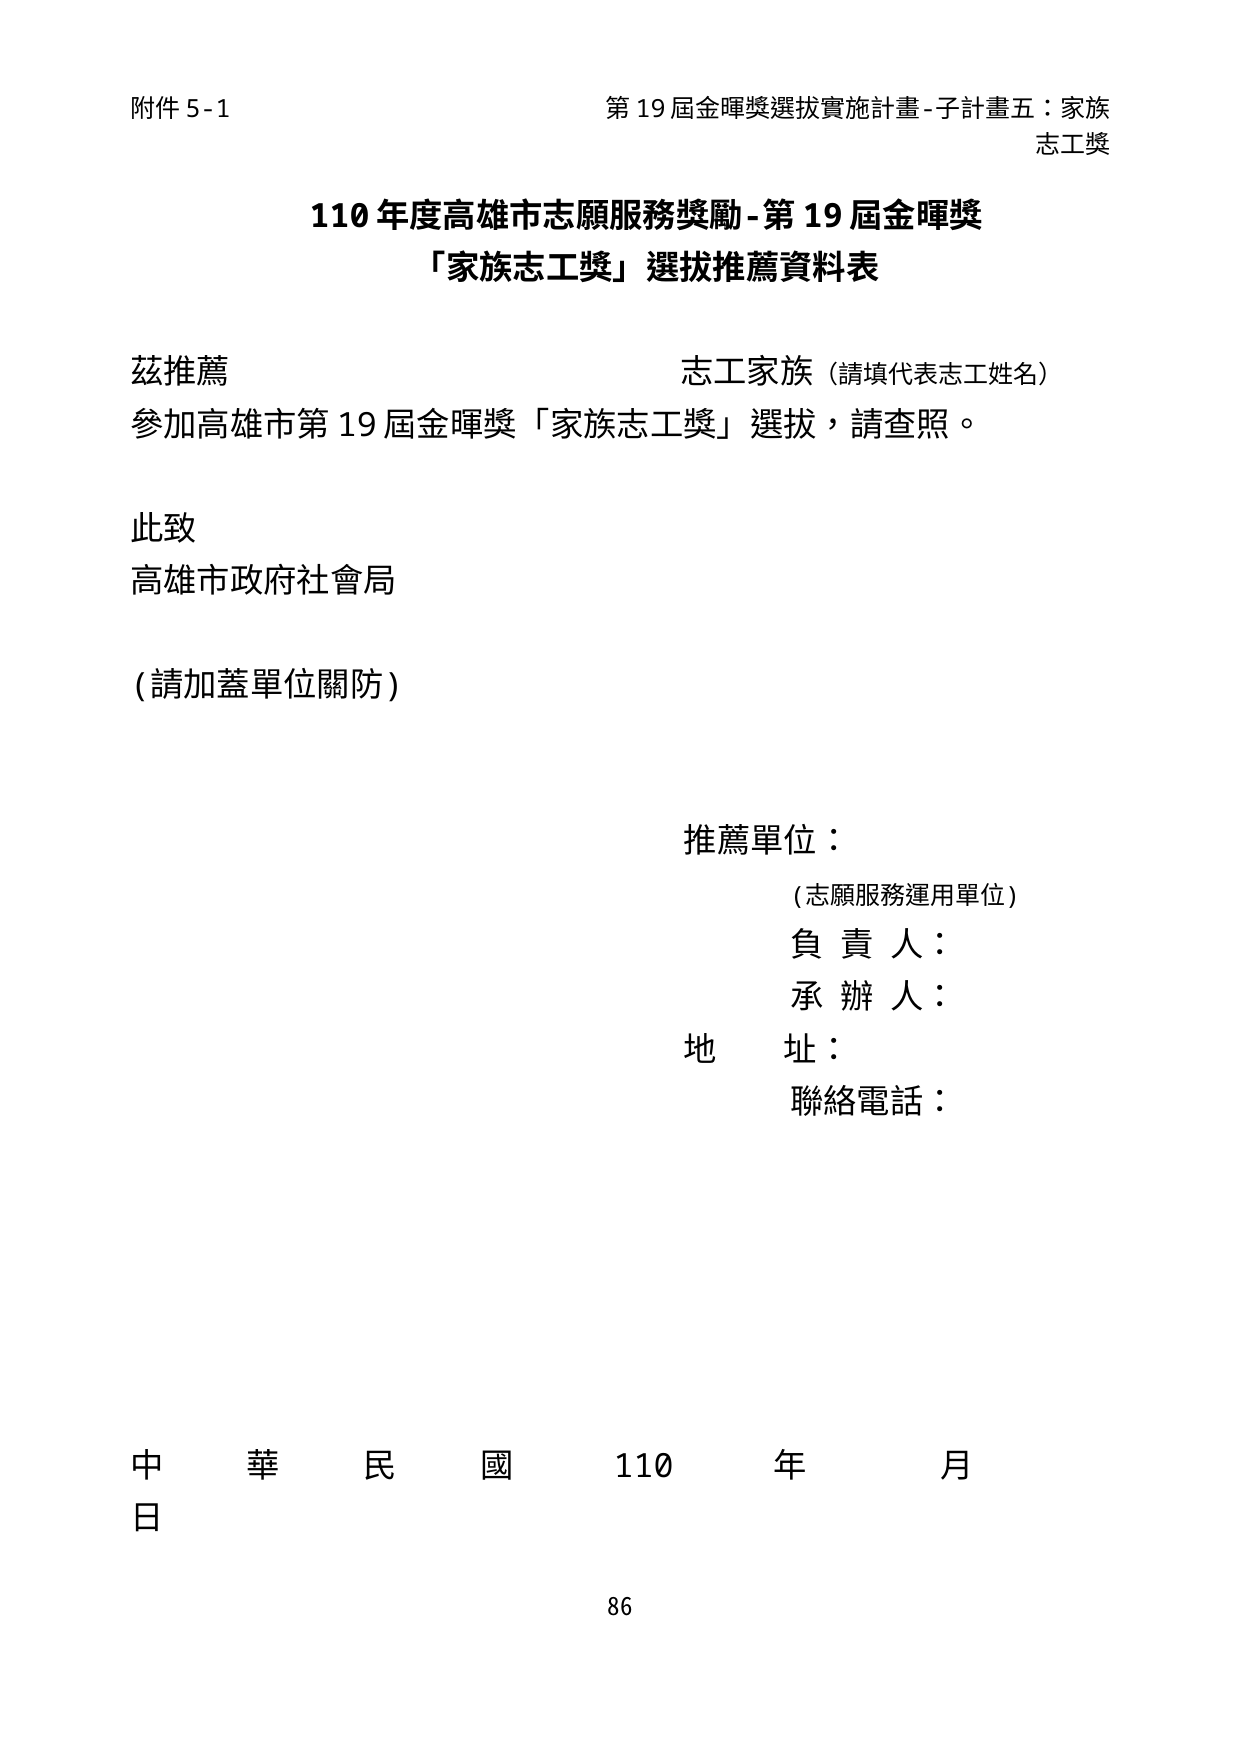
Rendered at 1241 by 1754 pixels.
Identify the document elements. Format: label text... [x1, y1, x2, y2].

text 聯絡電話： [130, 1071, 1110, 1123]
text 負 責 人： [130, 915, 1110, 967]
text 承 辦 人： [130, 967, 1110, 1019]
text 推薦單位： [130, 811, 1046, 863]
text 參加高雄市第19屆金暉獎「家族志工獎」選拔，請查照。 [130, 394, 1138, 446]
text (請加蓋單位關防) [130, 655, 981, 707]
text 中 華 民 國 110 年 月 日 [130, 1436, 1110, 1540]
text (志願服務運用單位) [130, 863, 1110, 915]
text 110年度高雄市志願服務獎勵-第19屆金暉獎 [130, 186, 1162, 238]
text 高雄市政府社會局 [130, 551, 1110, 603]
text 「家族志工獎」選拔推薦資料表 [130, 238, 1162, 290]
text 此致 [130, 498, 1110, 551]
text 茲推薦 志工家族（請填代表志工姓名） [130, 342, 1138, 394]
text 地 址： [130, 1019, 1110, 1071]
